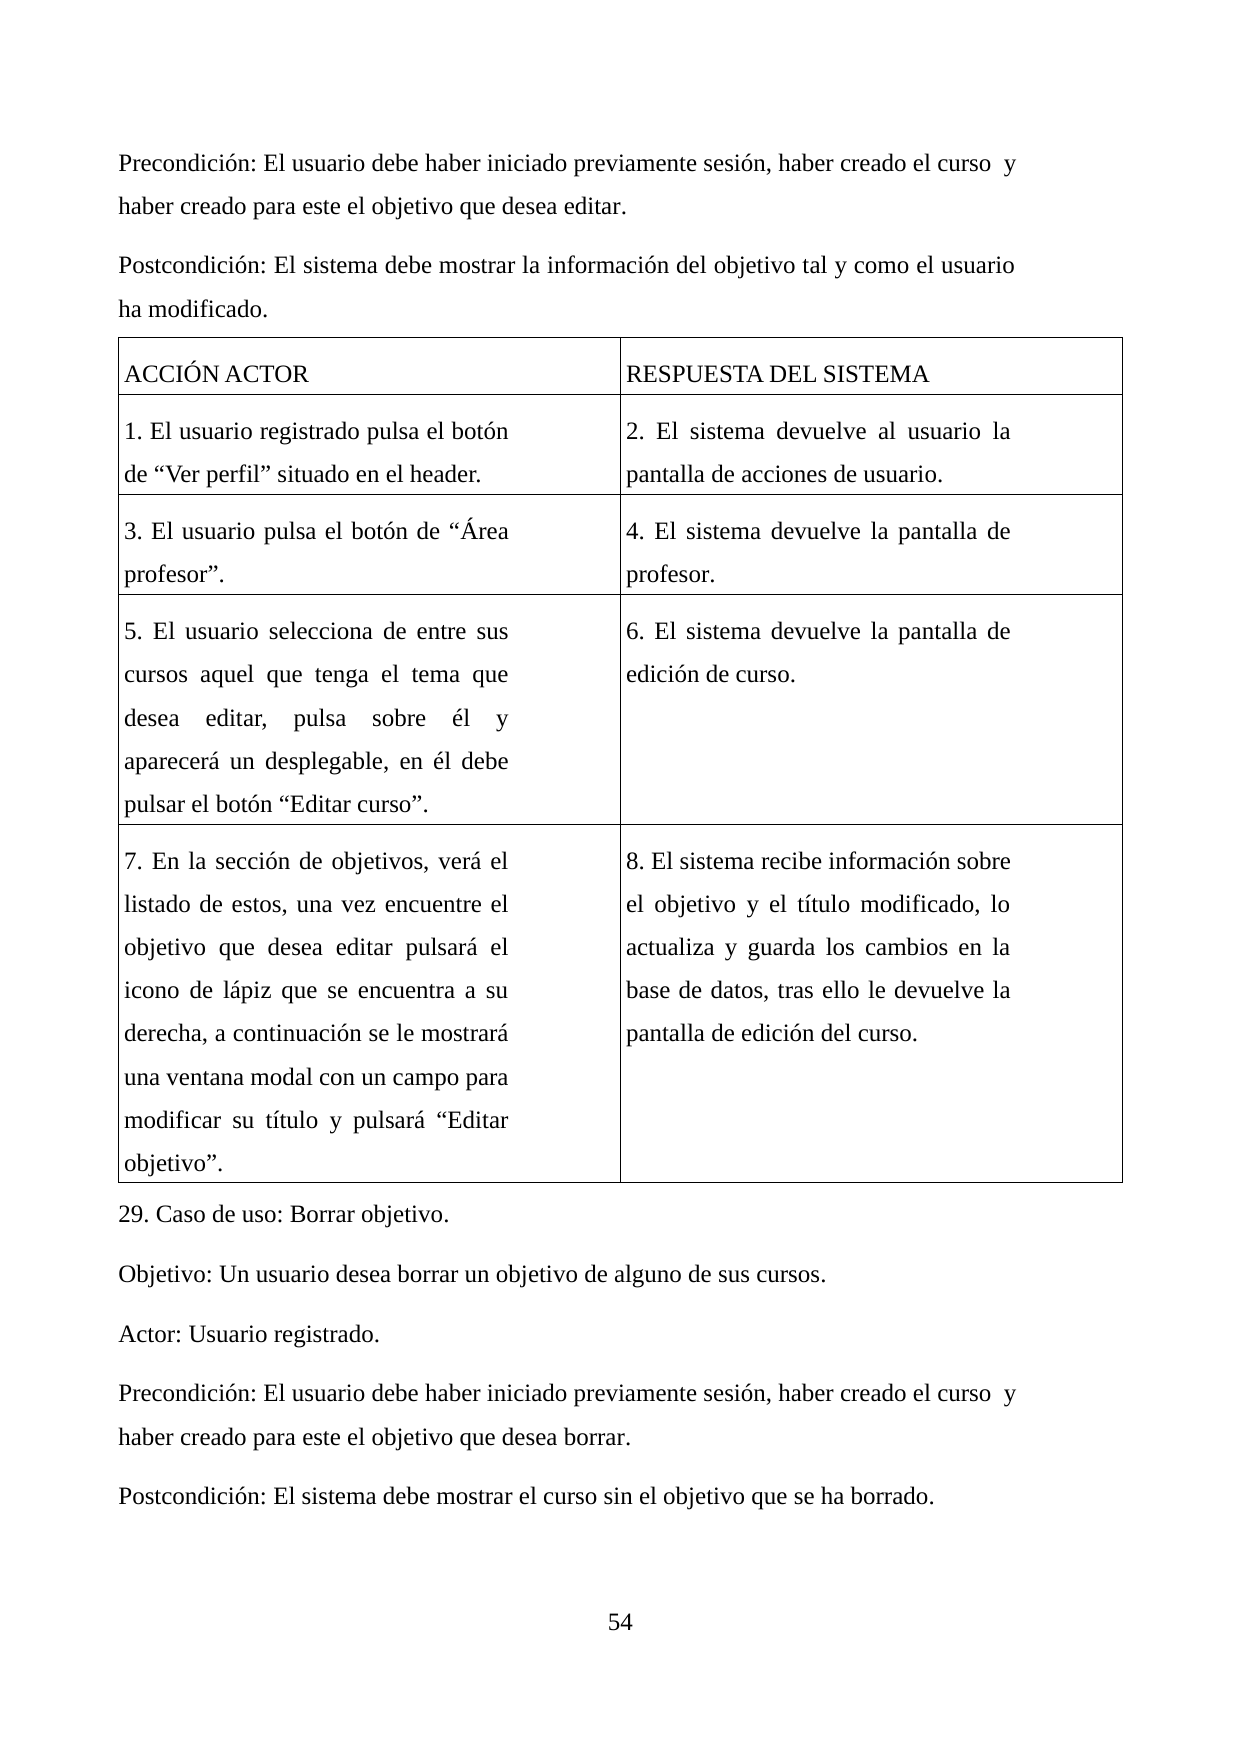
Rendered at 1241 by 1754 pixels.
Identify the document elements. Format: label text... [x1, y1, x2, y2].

table_cell 1. El usuario registrado pulsa el botón de “Ver perfil” situado en el header. [119, 395, 620, 494]
text Precondición: El usuario debe haber iniciado previamente sesión, haber creado el curso y haber creado para este el objetivo que desea borrar. [118, 1378, 1017, 1450]
table_header RESPUESTA DEL SISTEMA [621, 338, 1122, 394]
text Postcondición: El sistema debe mostrar la información del objetivo tal y como el usuario ha modificado. [118, 251, 1017, 322]
table_cell 4. El sistema devuelve la pantalla de profesor. [621, 495, 1122, 594]
text Postcondición: El sistema debe mostrar el curso sin el objetivo que se ha borrado. [118, 1481, 1017, 1510]
table_cell 3. El usuario pulsa el botón de “Área profesor”. [119, 495, 620, 594]
table_cell 5. El usuario selecciona de entre sus cursos aquel que tenga el tema que desea editar, pulsa sobre él y aparecerá un desplegable, en él debe pulsar el botón “Editar curso”. [119, 595, 620, 823]
table_cell 7. En la sección de objetivos, verá el listado de estos, una vez encuentre el objetivo que desea editar pulsará el icono de lápiz que se encuentra a su derecha, a continuación se le mostrará una ventana modal con un campo para modificar su título y pulsará “Editar objetivo”. [119, 825, 620, 1182]
table_cell 2. El sistema devuelve al usuario la pantalla de acciones de usuario. [621, 395, 1122, 494]
text 29. Caso de uso: Borrar objetivo. [118, 1199, 1017, 1228]
table_cell 8. El sistema recibe información sobre el objetivo y el título modificado, lo actualiza y guarda los cambios en la base de datos, tras ello le devuelve la pantalla de edición del curso. [621, 825, 1122, 1182]
text Precondición: El usuario debe haber iniciado previamente sesión, haber creado el curso y haber creado para este el objetivo que desea editar. [118, 148, 1017, 219]
table_cell 6. El sistema devuelve la pantalla de edición de curso. [621, 595, 1122, 823]
text Objetivo: Un usuario desea borrar un objetivo de alguno de sus cursos. [118, 1259, 1017, 1288]
text Actor: Usuario registrado. [118, 1319, 1017, 1347]
table_header ACCIÓN ACTOR [119, 338, 620, 394]
